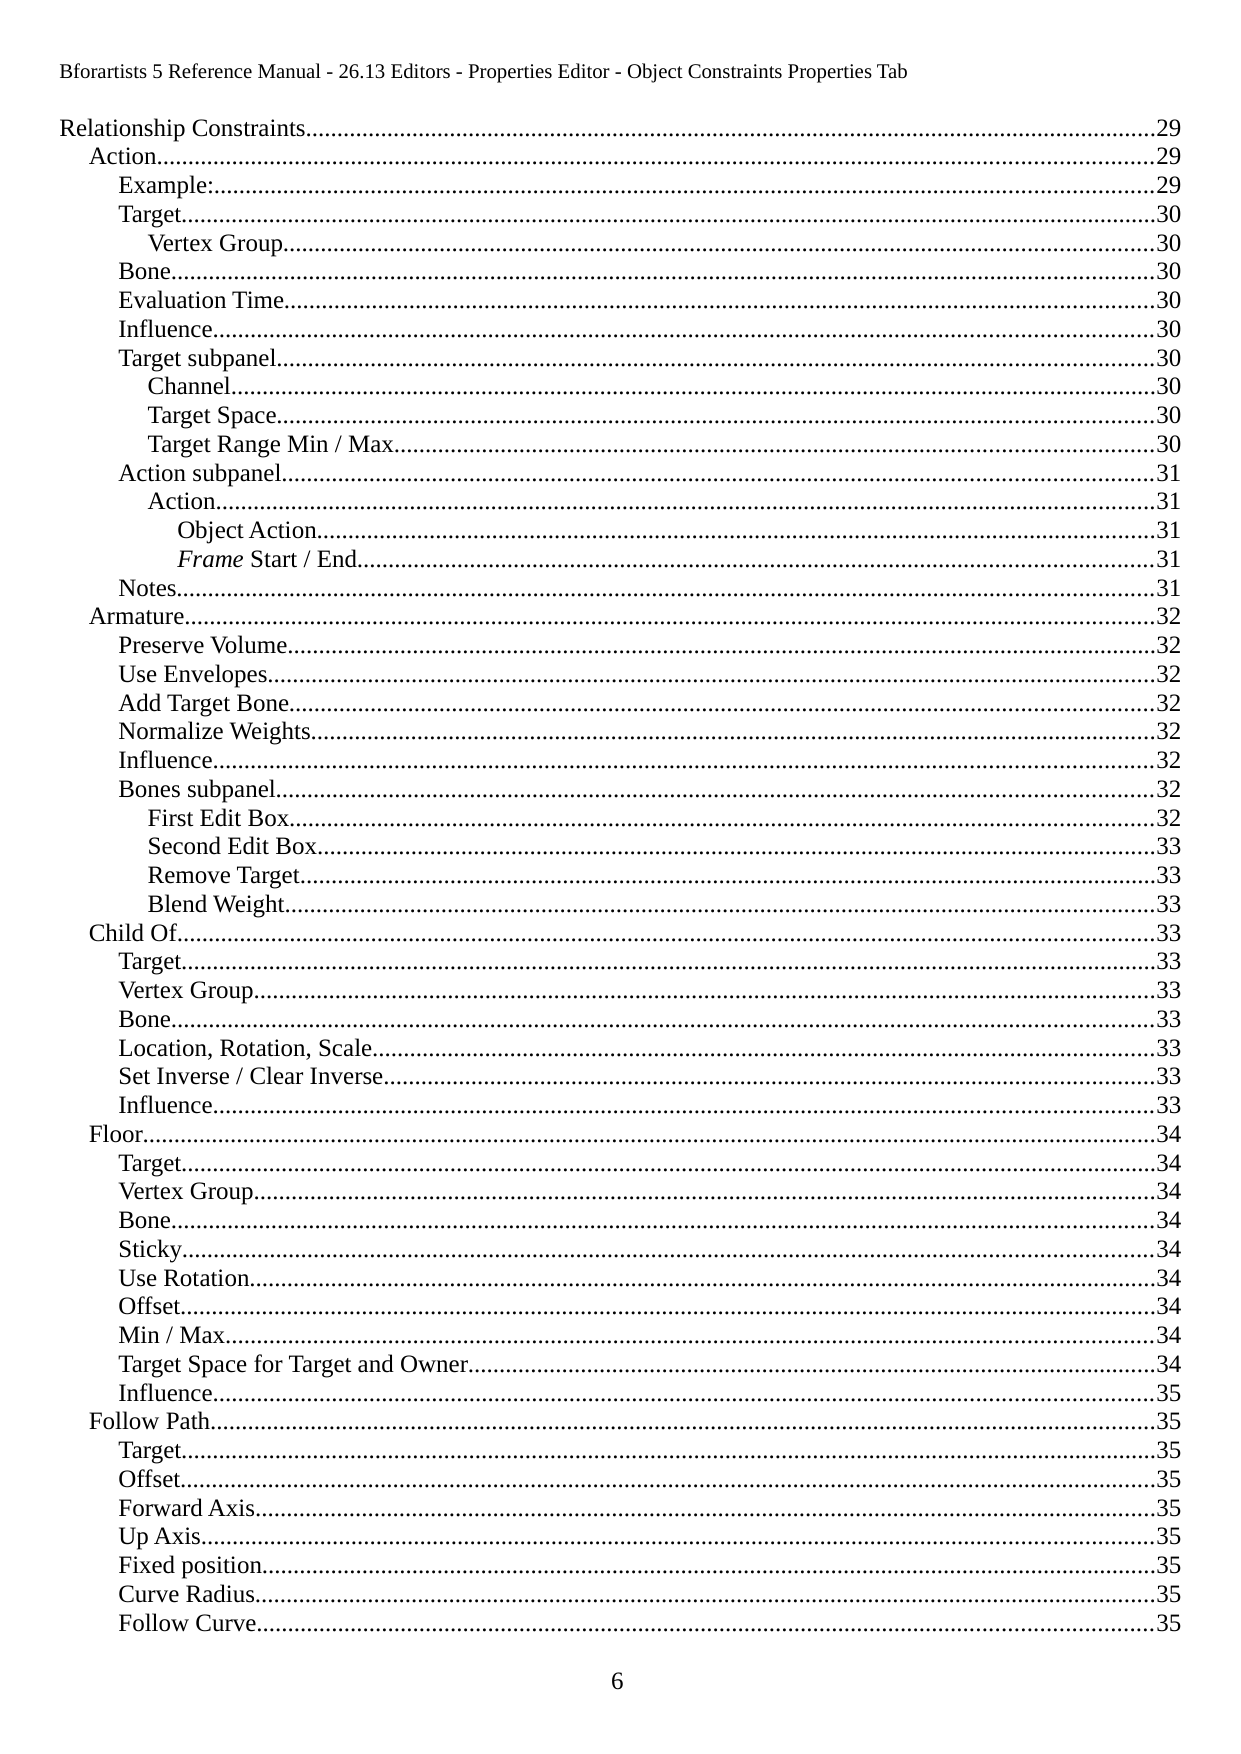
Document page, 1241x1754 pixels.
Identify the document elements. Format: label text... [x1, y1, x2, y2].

text Bone 30 [118, 256, 1181, 285]
text Action 31 [147, 486, 1181, 515]
text Vertex Group 33 [118, 975, 1181, 1004]
text Up Axis 35 [118, 1521, 1181, 1550]
text Bone 33 [118, 1004, 1181, 1033]
text Target subpanel 30 [118, 343, 1181, 371]
text Min / Max 34 [118, 1320, 1181, 1349]
text Channel 30 [147, 371, 1181, 400]
text Curve Radius 35 [118, 1579, 1181, 1608]
text Example: 29 [118, 170, 1181, 199]
text Target Space for Target and Owner 34 [118, 1349, 1181, 1378]
text Forward Axis 35 [118, 1493, 1181, 1521]
text Use Rotation 34 [118, 1263, 1181, 1291]
text Remove Target 33 [147, 860, 1181, 889]
text Frame Start / End 31 [177, 544, 1181, 573]
text Second Edit Box 33 [147, 831, 1181, 860]
text Use Envelopes 32 [118, 659, 1181, 688]
text Action 29 [88, 141, 1181, 170]
text Vertex Group 30 [147, 228, 1181, 256]
text Vertex Group 34 [118, 1176, 1181, 1205]
text Target 35 [118, 1435, 1181, 1464]
text Normalize Weights 32 [118, 716, 1181, 745]
text Bones subpanel 32 [118, 774, 1181, 803]
text Influence 30 [118, 314, 1181, 343]
text Target Space 30 [147, 400, 1181, 429]
text Target 30 [118, 199, 1181, 228]
text Target 33 [118, 946, 1181, 975]
text Follow Path 35 [88, 1406, 1181, 1435]
text Bone 34 [118, 1205, 1181, 1234]
text Target 34 [118, 1148, 1181, 1176]
text Influence 32 [118, 745, 1181, 774]
text Offset 34 [118, 1291, 1181, 1320]
text Offset 35 [118, 1464, 1181, 1493]
text Object Action 31 [177, 515, 1181, 544]
text Location, Rotation, Scale 33 [118, 1033, 1181, 1061]
text Add Target Bone 32 [118, 688, 1181, 716]
text Relationship Constraints 29 [59, 113, 1181, 141]
text Influence 33 [118, 1090, 1181, 1119]
text Evaluation Time 30 [118, 285, 1181, 314]
text Blend Weight 33 [147, 889, 1181, 918]
text Set Inverse / Clear Inverse 33 [118, 1061, 1181, 1090]
text Armature 32 [88, 601, 1181, 630]
text Target Range Min / Max 30 [147, 429, 1181, 458]
text Child Of 33 [88, 918, 1181, 946]
text First Edit Box 32 [147, 803, 1181, 831]
text Sticky 34 [118, 1234, 1181, 1263]
text Influence 35 [118, 1378, 1181, 1406]
text Notes 31 [118, 573, 1181, 601]
text Action subpanel 31 [118, 458, 1181, 486]
text Follow Curve 35 [118, 1608, 1181, 1636]
text Floor 34 [88, 1119, 1181, 1148]
text Preserve Volume 32 [118, 630, 1181, 659]
text Fixed position 35 [118, 1550, 1181, 1579]
